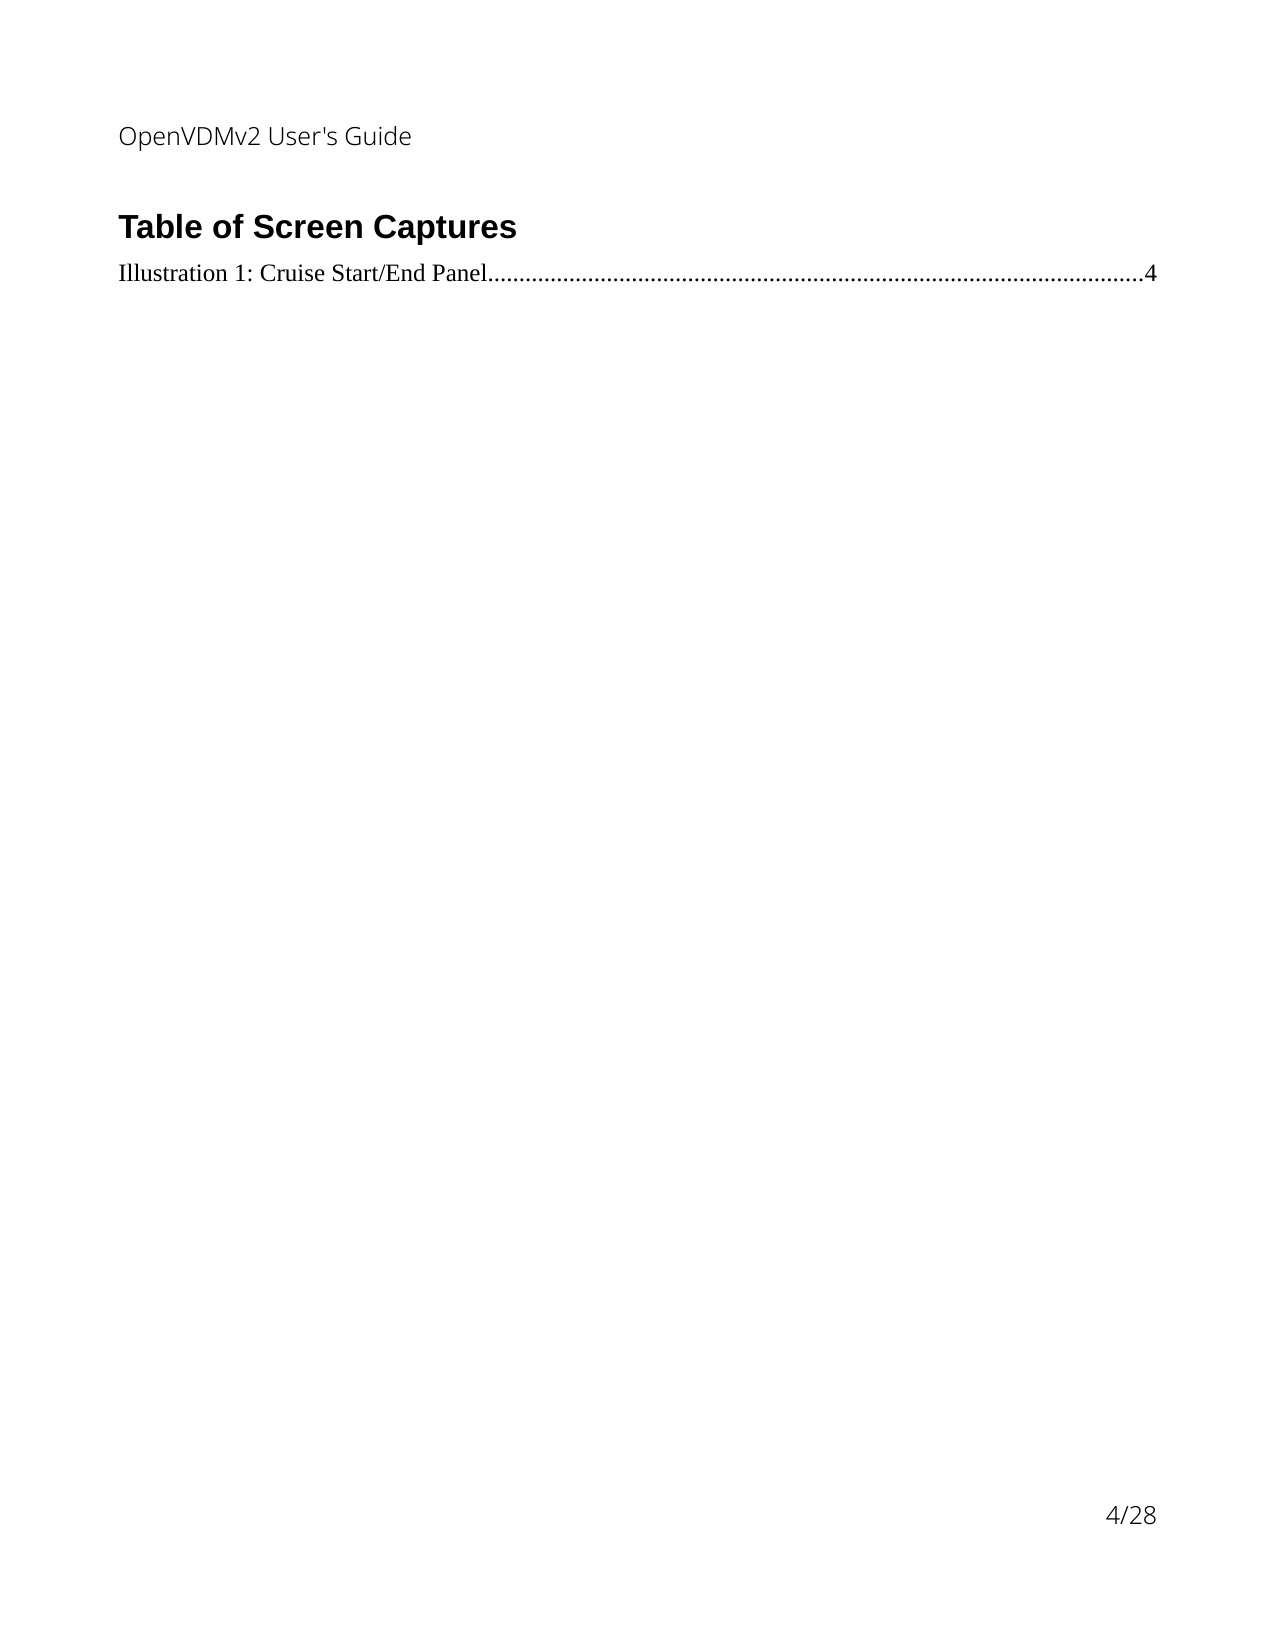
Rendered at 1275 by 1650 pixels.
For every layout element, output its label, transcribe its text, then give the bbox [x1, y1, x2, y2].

text Illustration 1: Cruise Start/End Panel 4 [118, 258, 1157, 286]
subtitle Table of Screen Captures [118, 207, 1157, 245]
